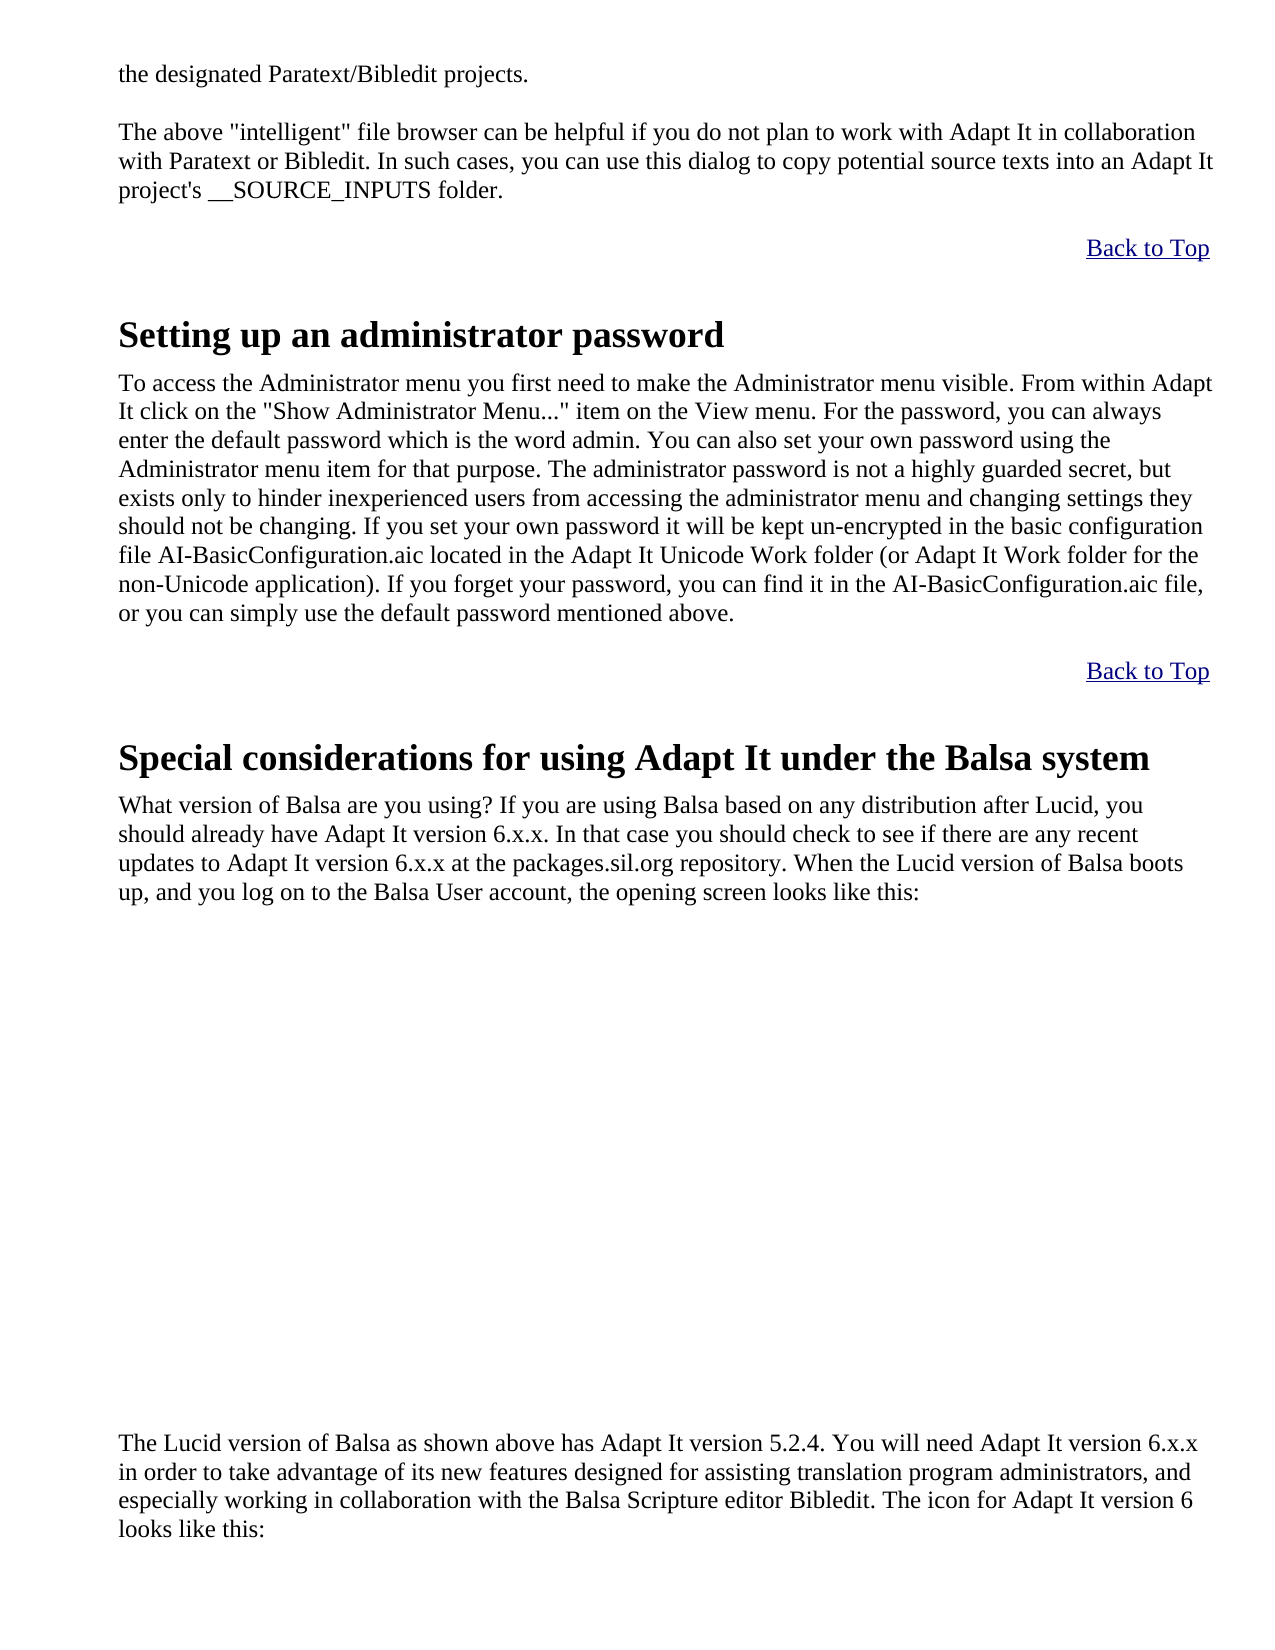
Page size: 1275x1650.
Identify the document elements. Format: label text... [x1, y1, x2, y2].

text What version of Balsa are you using? If you are using Balsa based on any distribution after Lucid, you should already have Adapt It version 6.x.x. In that case you should check to see if there are any recent updates to Adapt It version 6.x.x at the packages.sil.org repository. When the Lucid version of Balsa boots up, and you log on to the Balsa User account, the opening screen looks like this: [118, 791, 1216, 906]
text Back to Top [118, 233, 1216, 262]
text the designated Paratext/Bibledit projects. [118, 59, 1216, 88]
text The above "intelligent" file browser can be helpful if you do not plan to work with Adapt It in collaboration with Paratext or Bibledit. In such cases, you can use this dialog to copy potential source texts into an Adapt It project's __SOURCE_INPUTS folder. [118, 117, 1216, 203]
text To access the Administrator menu you first need to make the Administrator menu visible. From within Adapt It click on the "Show Administrator Menu..." item on the View menu. For the password, you can always enter the default password which is the word admin. You can also set your own password using the Administrator menu item for that purpose. The administrator password is not a highly guarded secret, but exists only to hinder inexperienced users from accessing the administrator menu and changing settings they should not be changing. If you set your own password it will be kept un-encrypted in the basic configuration file AI-BasicConfiguration.aic located in the Adapt It Unicode Work folder (or Adapt It Work folder for the non-Unicode application). If you forget your password, you can find it in the AI-BasicConfiguration.aic file, or you can simply use the default password mentioned above. [118, 368, 1216, 626]
text Back to Top [118, 656, 1216, 685]
text The Lucid version of Balsa as shown above has Adapt It version 5.2.4. You will need Adapt It version 6.x.x in order to take advantage of its new features designed for assisting translation program administrators, and especially working in collaboration with the Balsa Scripture editor Bibledit. The icon for Adapt It version 6 looks like this: [118, 1428, 1216, 1543]
subtitle Setting up an administrator password [118, 312, 1216, 355]
subtitle Special considerations for using Adapt It under the Balsa system [118, 735, 1216, 778]
